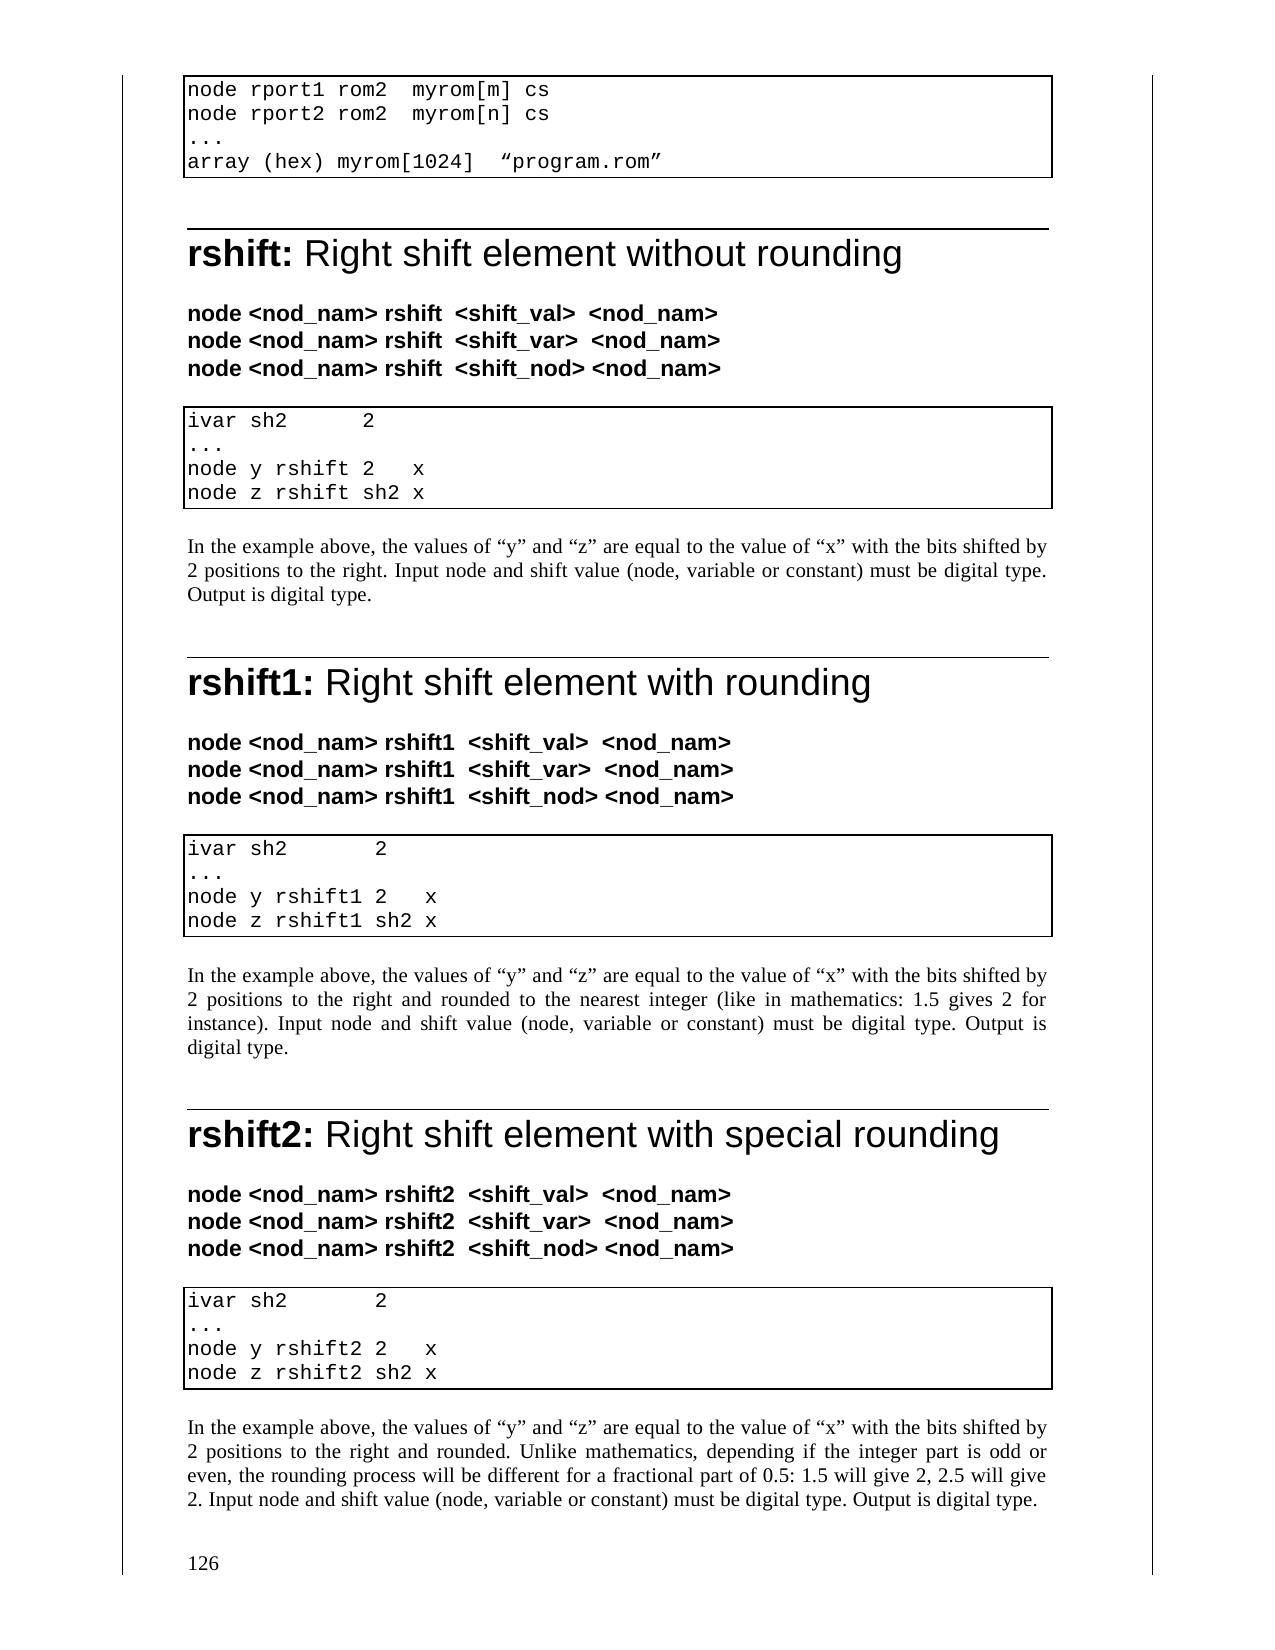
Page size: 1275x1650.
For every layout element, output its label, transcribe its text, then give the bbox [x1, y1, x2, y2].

text In the example above, the values of “y” and “z” are equal to the value of “x” with the bits shifted by 2 positions to the right. Input node and shift value (node, variable or constant) must be digital type. Output is digital type. [187, 534, 1049, 606]
text ivar sh2 2 ... node y rshift 2 x node z rshift sh2 x [185, 408, 1051, 508]
text node rport1 rom2 myrom[m] cs node rport2 rom2 myrom[n] cs ... array (hex) myrom[1024] “program.rom” [185, 77, 1051, 177]
subtitle rshift1: Right shift element with rounding [187, 658, 1049, 703]
text ivar sh2 2 ... node y rshift1 2 x node z rshift1 sh2 x [185, 836, 1051, 936]
text ivar sh2 2 ... node y rshift2 2 x node z rshift2 sh2 x [185, 1288, 1051, 1388]
text In the example above, the values of “y” and “z” are equal to the value of “x” with the bits shifted by 2 positions to the right and rounded. Unlike mathematics, depending if the integer part is odd or even, the rounding process will be different for a fractional part of 0.5: 1.5 will give 2, 2.5 will give 2. Input node and shift value (node, variable or constant) must be digital type. Output is digital type. [187, 1415, 1049, 1511]
text node <nod_nam> rshift2 <shift_val> <nod_nam> node <nod_nam> rshift2 <shift_var> <nod_nam> node <nod_nam> rshift2 <shift_nod> <nod_nam> [187, 1180, 1049, 1262]
text node <nod_nam> rshift <shift_val> <nod_nam> [187, 300, 1049, 327]
text In the example above, the values of “y” and “z” are equal to the value of “x” with the bits shifted by 2 positions to the right and rounded to the nearest integer (like in mathematics: 1.5 gives 2 for instance). Input node and shift value (node, variable or constant) must be digital type. Output is digital type. [187, 962, 1049, 1059]
subtitle rshift2: Right shift element with special rounding [187, 1110, 1049, 1155]
text node <nod_nam> rshift <shift_var> <nod_nam> node <nod_nam> rshift <shift_nod> <nod_nam> [187, 327, 1049, 381]
text node <nod_nam> rshift1 <shift_val> <nod_nam> node <nod_nam> rshift1 <shift_var> <nod_nam> node <nod_nam> rshift1 <shift_nod> <nod_nam> [187, 728, 1049, 809]
subtitle rshift: Right shift element without rounding [187, 230, 1049, 275]
